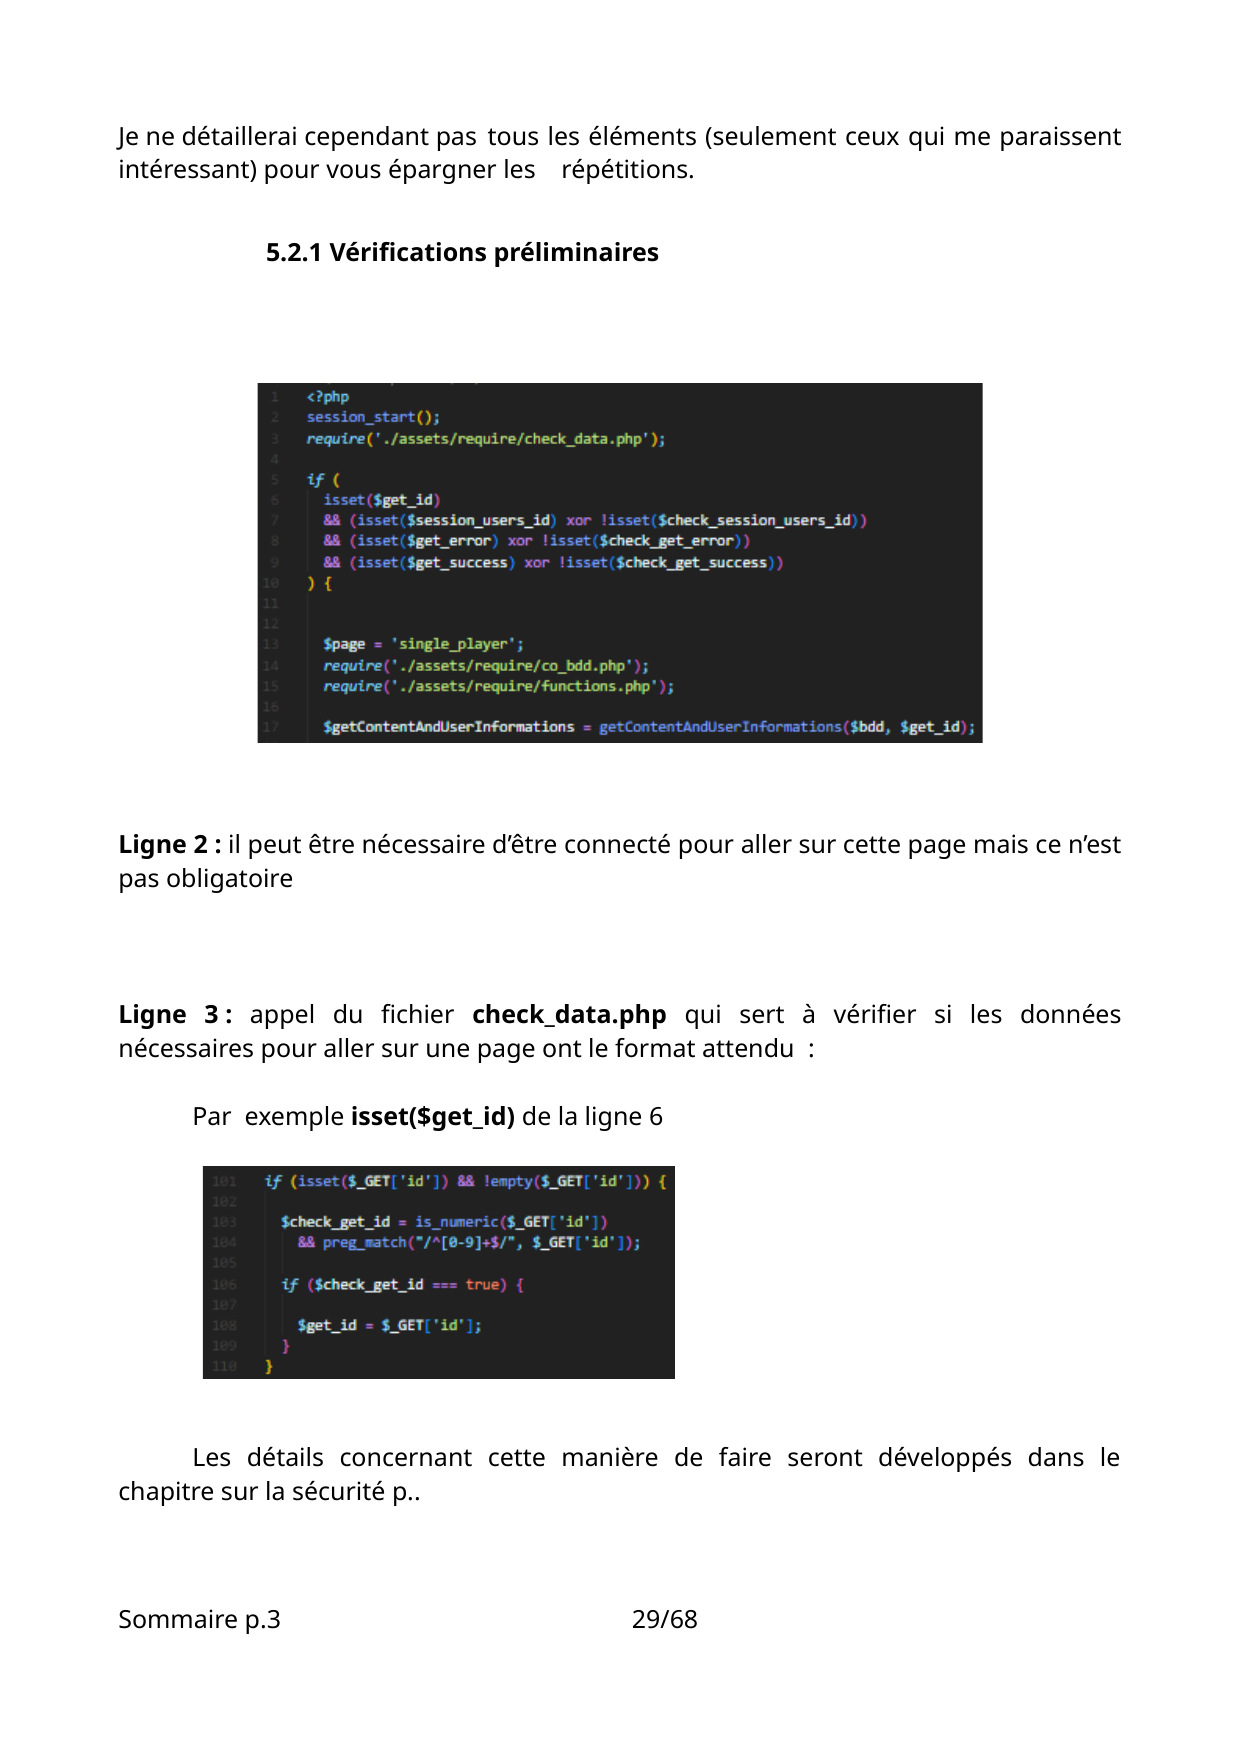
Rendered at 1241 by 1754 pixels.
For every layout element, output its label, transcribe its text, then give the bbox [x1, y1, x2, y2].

text Ligne 2 : il peut être nécessaire d’être connecté pour aller sur cette page mais ce n’est pas obligatoire [118, 826, 1122, 894]
text Je ne détaillerai cependant pas tous les éléments (seulement ceux qui me paraissent intéressant) pour vous épargner les répétitions. [118, 118, 1122, 186]
text Par exemple isset($get_id) de la ligne 6 [118, 1099, 1122, 1133]
picture [257, 383, 983, 743]
picture [202, 1166, 675, 1379]
text Ligne 3 : appel du fichier check_data.php qui sert à vérifier si les données nécessaires pour aller sur une page ont le format attendu : [118, 997, 1122, 1065]
subtitle 5.2.1 Vérifications préliminaires [118, 235, 1122, 269]
text Les détails concernant cette manière de faire seront développés dans le chapitre sur la sécurité p.. [118, 1439, 1122, 1508]
